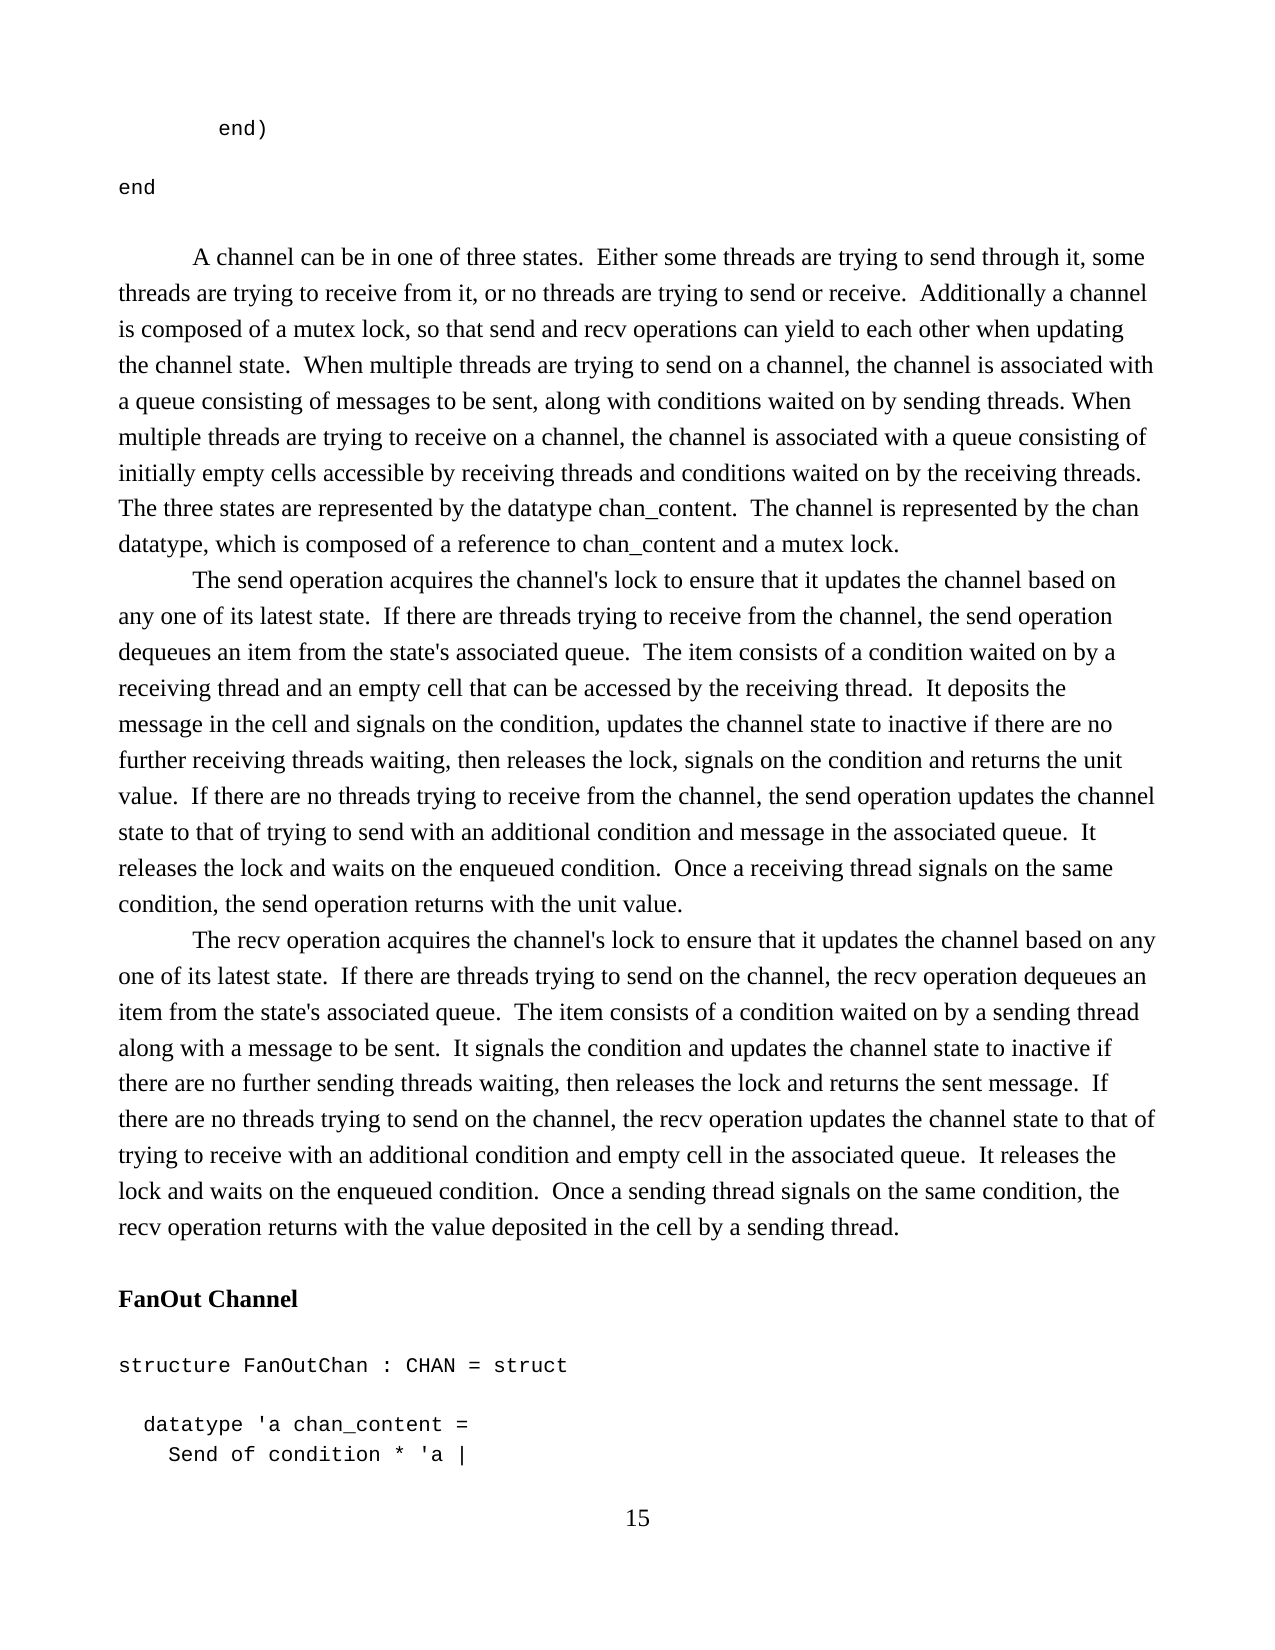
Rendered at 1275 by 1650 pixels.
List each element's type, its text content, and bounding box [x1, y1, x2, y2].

text structure FanOutChan : CHAN = struct [118, 1356, 1157, 1379]
text end [118, 177, 1157, 201]
text Send of condition * 'a | [118, 1444, 1157, 1468]
text end) [118, 118, 1157, 142]
text FanOut Channel [118, 1284, 1157, 1313]
text The recv operation acquires the channel's lock to ensure that it updates the channel based on any one of its latest state. If there are threads trying to send on the channel, the recv operation dequeues an item from the state's associated queue. The item consists of a condition waited on by a sending thread along with a message to be sent. It signals the condition and updates the channel state to inactive if there are no further sending threads waiting, then releases the lock and returns the sent message. If there are no threads trying to send on the channel, the recv operation updates the channel state to that of trying to receive with an additional condition and empty cell in the associated queue. It releases the lock and waits on the enqueued condition. Once a sending thread signals on the same condition, the recv operation returns with the value deposited in the cell by a sending thread. [118, 925, 1157, 1241]
text datatype 'a chan_content = [118, 1414, 1157, 1438]
text The send operation acquires the channel's lock to ensure that it updates the channel based on any one of its latest state. If there are threads trying to receive from the channel, the send operation dequeues an item from the state's associated queue. The item consists of a condition waited on by a receiving thread and an empty cell that can be accessed by the receiving thread. It deposits the message in the cell and signals on the condition, updates the channel state to inactive if there are no further receiving threads waiting, then releases the lock, signals on the condition and returns the unit value. If there are no threads trying to receive from the channel, the send operation updates the channel state to that of trying to send with an additional condition and message in the associated queue. It releases the lock and waits on the enqueued condition. Once a receiving thread signals on the same condition, the send operation returns with the unit value. [118, 565, 1157, 918]
text A channel can be in one of three states. Either some threads are trying to send through it, some threads are trying to receive from it, or no threads are trying to send or receive. Additionally a channel is composed of a mutex lock, so that send and recv operations can yield to each other when updating the channel state. When multiple threads are trying to send on a channel, the channel is associated with a queue consisting of messages to be sent, along with conditions waited on by sending threads. When multiple threads are trying to receive on a channel, the channel is associated with a queue consisting of initially empty cells accessible by receiving threads and conditions waited on by the receiving threads. The three states are represented by the datatype chan_content. The channel is represented by the chan datatype, which is composed of a reference to chan_content and a mutex lock. [118, 242, 1157, 558]
